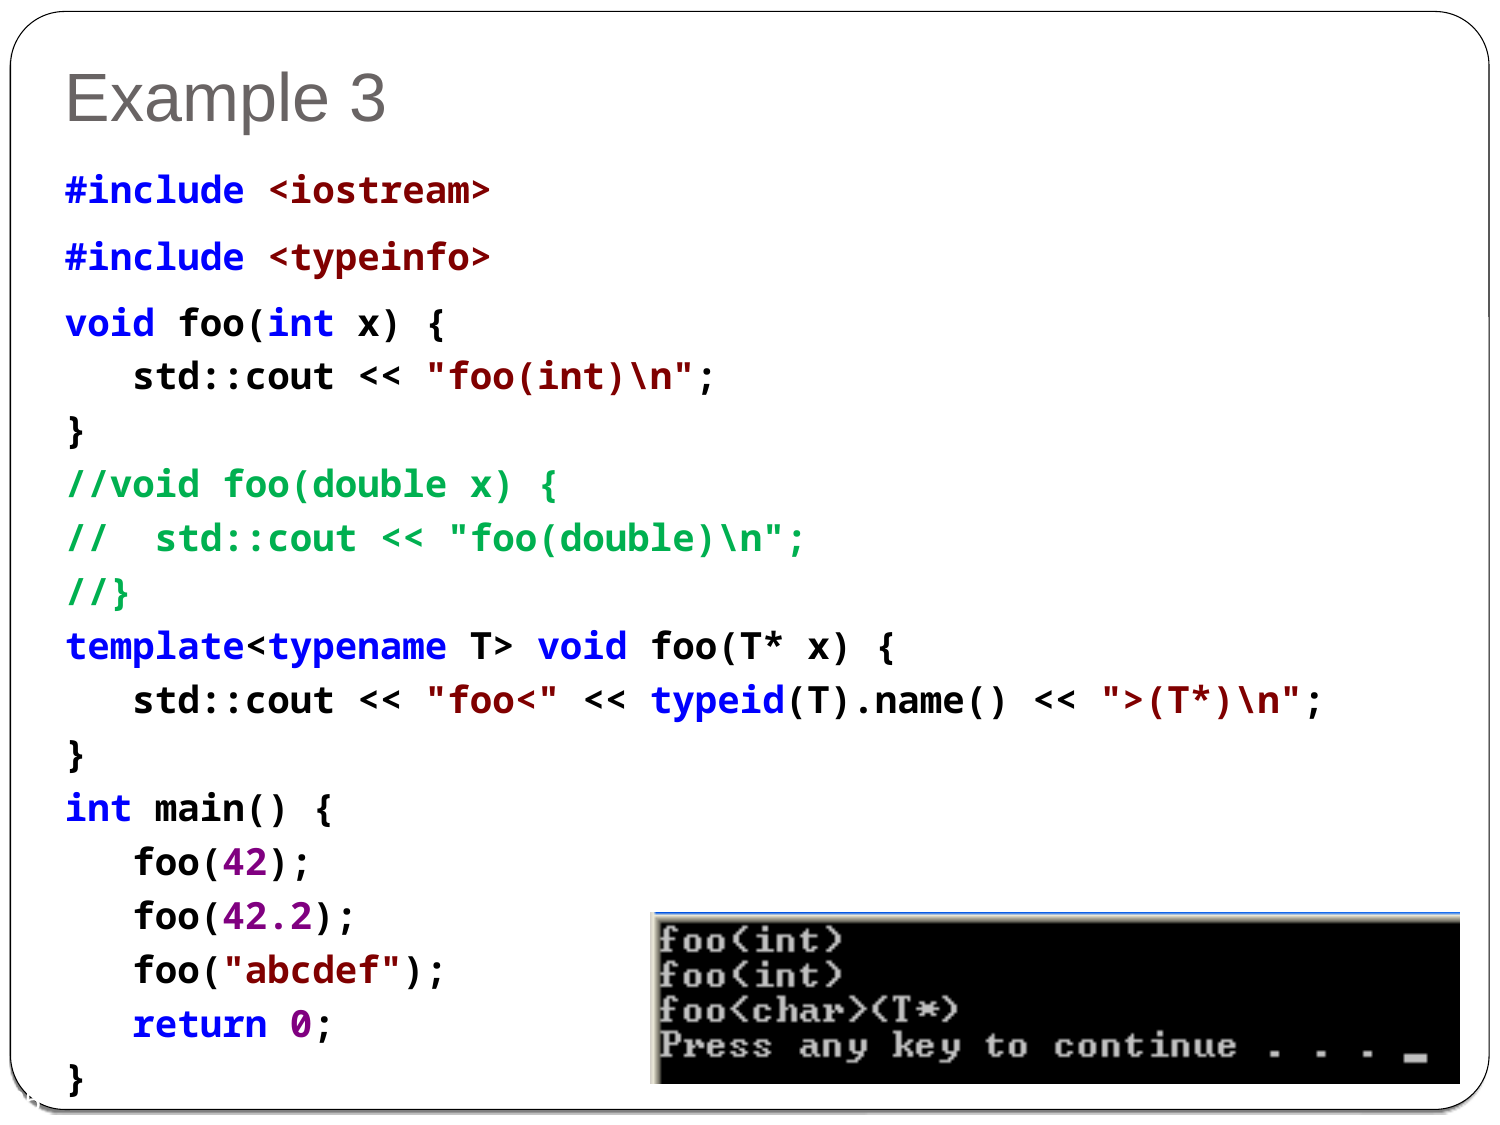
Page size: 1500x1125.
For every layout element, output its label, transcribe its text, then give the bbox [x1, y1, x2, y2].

picture [650, 912, 1460, 1084]
title Example 3 [50, 45, 1450, 149]
list #include <iostream> #include <typeinfo> void foo(int x) { std::cout << "foo(int)\n"; } //void foo(double x) { // std::cout << "foo(double)\n"; //} template<typename T> void foo(T* x) { std::cout << "foo<" << typeid(T).name() << ">(T*)\n"; } int main() { foo(42); foo(42.2); foo("abcdef"); return 0; } [50, 149, 1450, 1088]
slide_number [0, 1074, 50, 1125]
